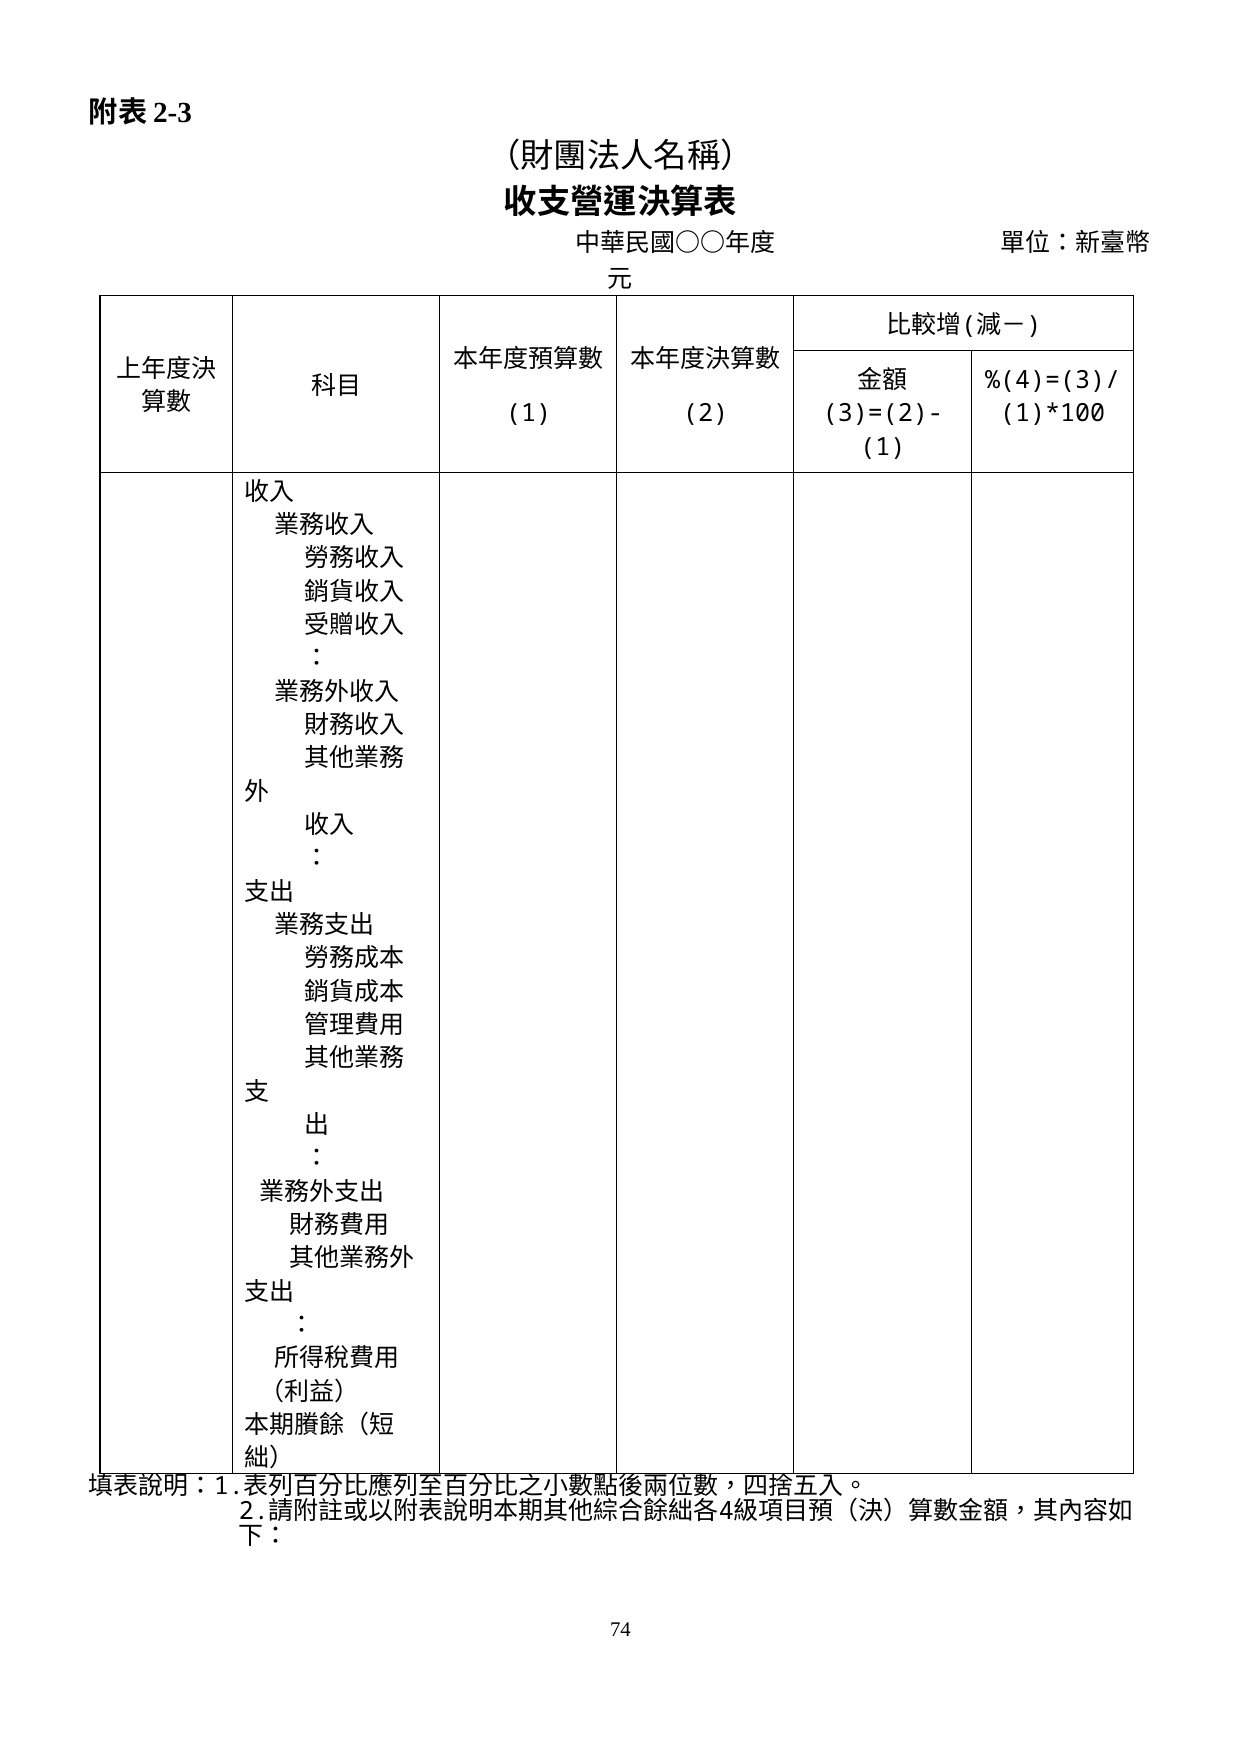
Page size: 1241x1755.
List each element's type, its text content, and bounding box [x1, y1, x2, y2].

table_cell [101, 473, 232, 1473]
table_cell [972, 473, 1133, 1473]
text 收支營運決算表 [89, 177, 1152, 223]
table_cell [794, 473, 971, 1473]
text 中華民國○○年度 單位：新臺幣元 [89, 223, 1152, 295]
table_header 上年度決算數 [101, 296, 232, 472]
table_header 科目 [233, 296, 439, 472]
table_cell 金額(3)=(2)-(1) [794, 351, 971, 472]
text （財團法人名稱） [89, 131, 1152, 177]
table_header 本年度決算數 (2) [617, 296, 793, 472]
table_cell %(4)=(3)/(1)*100 [972, 351, 1133, 472]
text 2.請附註或以附表說明本期其他綜合餘絀各4級項目預（決）算數金額，其內容如下： [89, 1499, 1152, 1549]
table_cell [617, 473, 793, 1473]
text 填表說明：1.表列百分比應列至百分比之小數點後兩位數，四捨五入。 [89, 1474, 1152, 1499]
table_cell [440, 473, 616, 1473]
text 附表2-3 [89, 89, 1152, 131]
table_header 本年度預算數 (1) [440, 296, 616, 472]
table_cell 收入 業務收入 勞務收入 銷貨收入 受贈收入 ： 業務外收入 財務收入 其他業務外 收入 ： 支出 業務支出 勞務成本 銷貨成本 管理費用 其他業務支 出 ： 業務外支出 財務費用 其他業務外支出 ： 所得稅費用 （利益） 本期賸餘（短絀） [233, 473, 439, 1473]
table_header 比較增(減－) [794, 296, 1133, 350]
